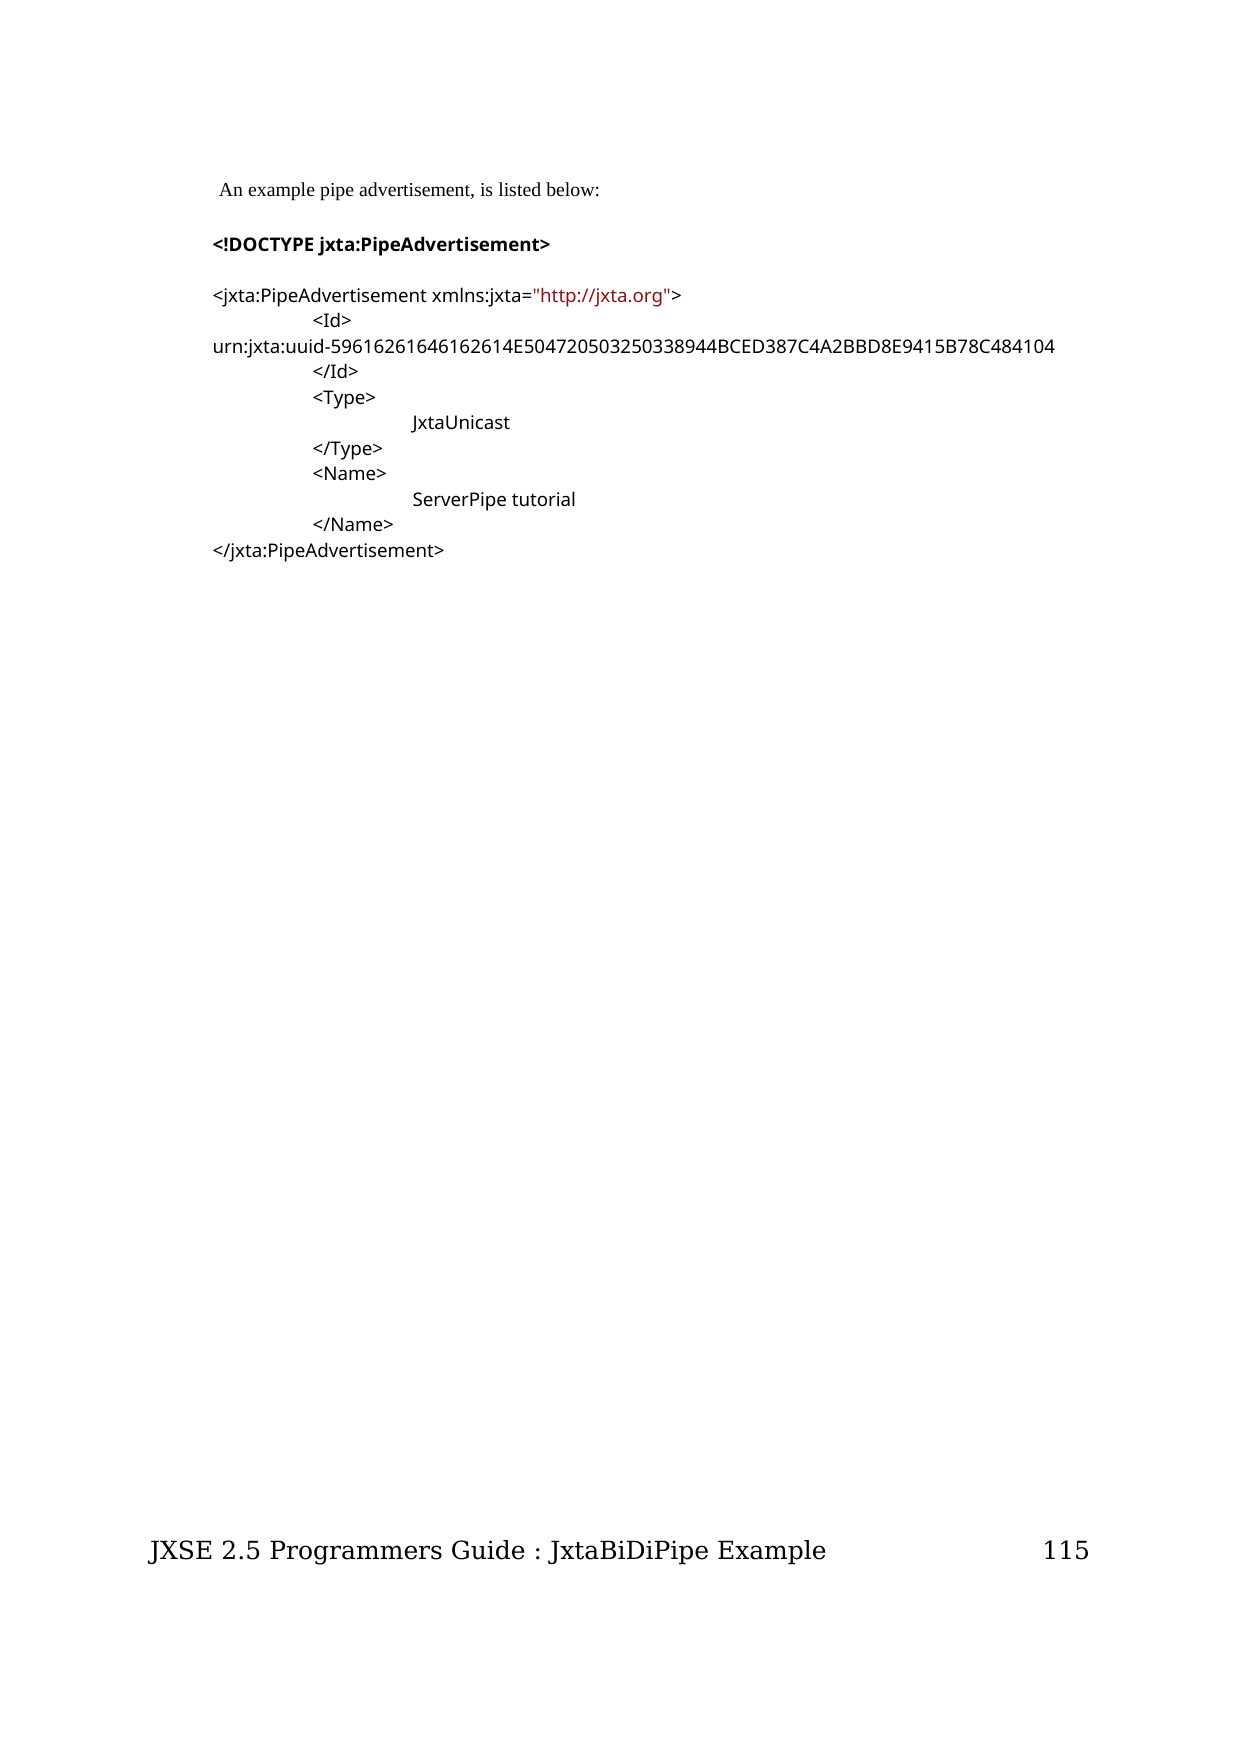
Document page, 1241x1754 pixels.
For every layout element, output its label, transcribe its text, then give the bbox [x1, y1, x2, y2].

text </Type> [212, 435, 1149, 461]
text JxtaUnicast [212, 410, 1149, 435]
text </Id> [212, 359, 1149, 384]
text An example pipe advertisement, is listed below: [219, 179, 1090, 201]
text <jxta:PipeAdvertisement xmlns:jxta="http://jxta.org"> [212, 282, 1149, 308]
text urn:jxta:uuid-59616261646162614E504720503250338944BCED387C4A2BBD8E9415B78C484104 [212, 333, 1178, 359]
text </Name> [212, 512, 1149, 537]
text ServerPipe tutorial [212, 486, 1149, 512]
text </jxta:PipeAdvertisement> [212, 537, 1149, 563]
text <!DOCTYPE jxta:PipeAdvertisement> [212, 231, 1149, 257]
text <Id> [212, 308, 1149, 333]
text <Name> [212, 461, 1149, 486]
text <Type> [212, 384, 1149, 410]
